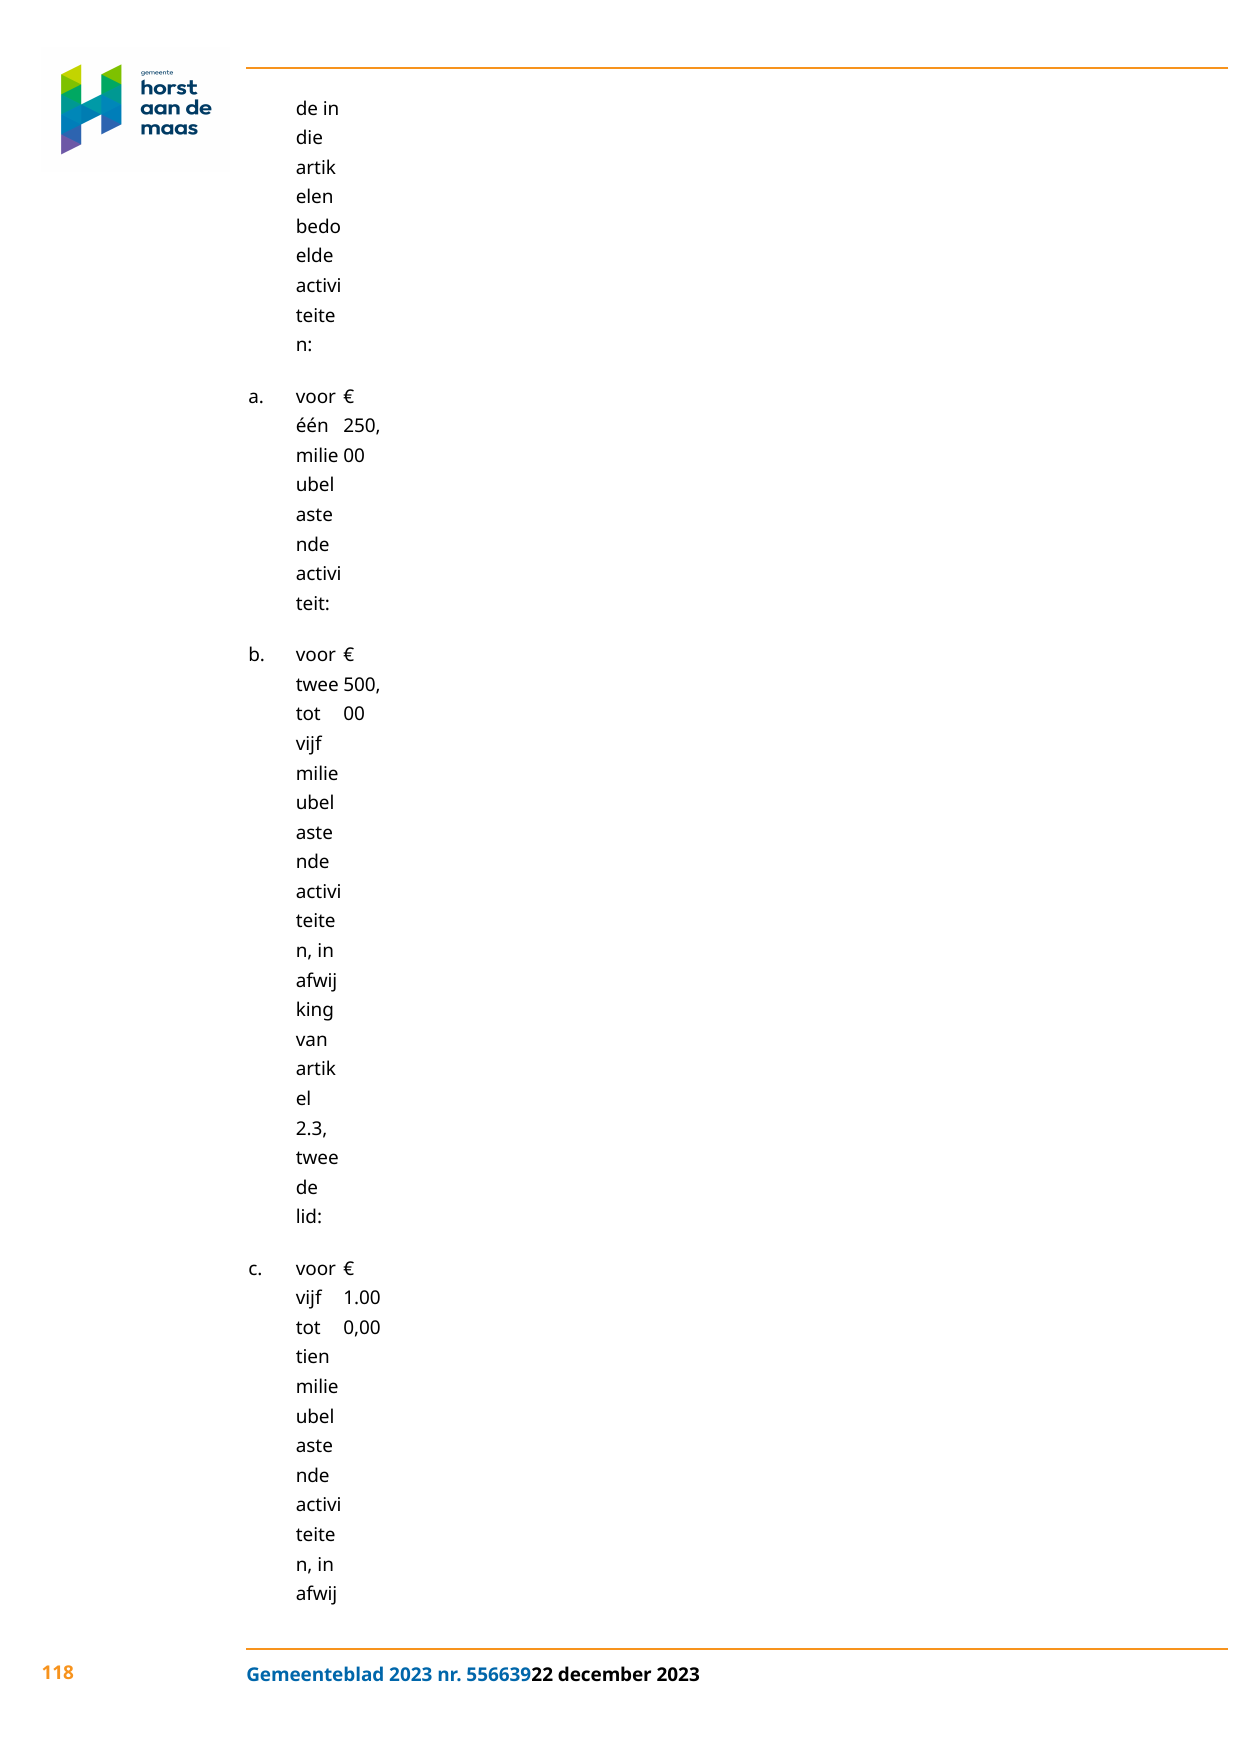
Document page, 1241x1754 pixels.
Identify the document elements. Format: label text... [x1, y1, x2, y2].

table_cell [343, 1229, 391, 1255]
picture [41, 47, 231, 172]
table_cell [343, 357, 391, 383]
table_cell b. [248, 641, 296, 1229]
table_cell [296, 616, 343, 641]
table_cell [248, 357, 296, 383]
table_cell c. [248, 1255, 296, 1606]
table_cell voor vijf tot tien milieubelastende activiteiten, in afwij [296, 1255, 343, 1606]
table_cell [248, 616, 296, 641]
table_cell € 500,00 [343, 641, 391, 1229]
table_cell € 1.000,00 [343, 1255, 391, 1606]
table_cell [343, 616, 391, 641]
table_cell [343, 95, 391, 357]
table_cell a. [248, 383, 296, 616]
table_cell [296, 357, 343, 383]
table_cell voor twee tot vijf milieubelastende activiteiten, in afwijking van artikel 2.3, tweede lid: [296, 641, 343, 1229]
table_cell voor één milieubelastende activiteit: [296, 383, 343, 616]
table_cell [296, 1229, 343, 1255]
table_cell de in die artikelen bedoelde activiteiten: [296, 95, 343, 357]
table_cell € 250,00 [343, 383, 391, 616]
table_cell [248, 1229, 296, 1255]
table_cell [248, 95, 296, 357]
